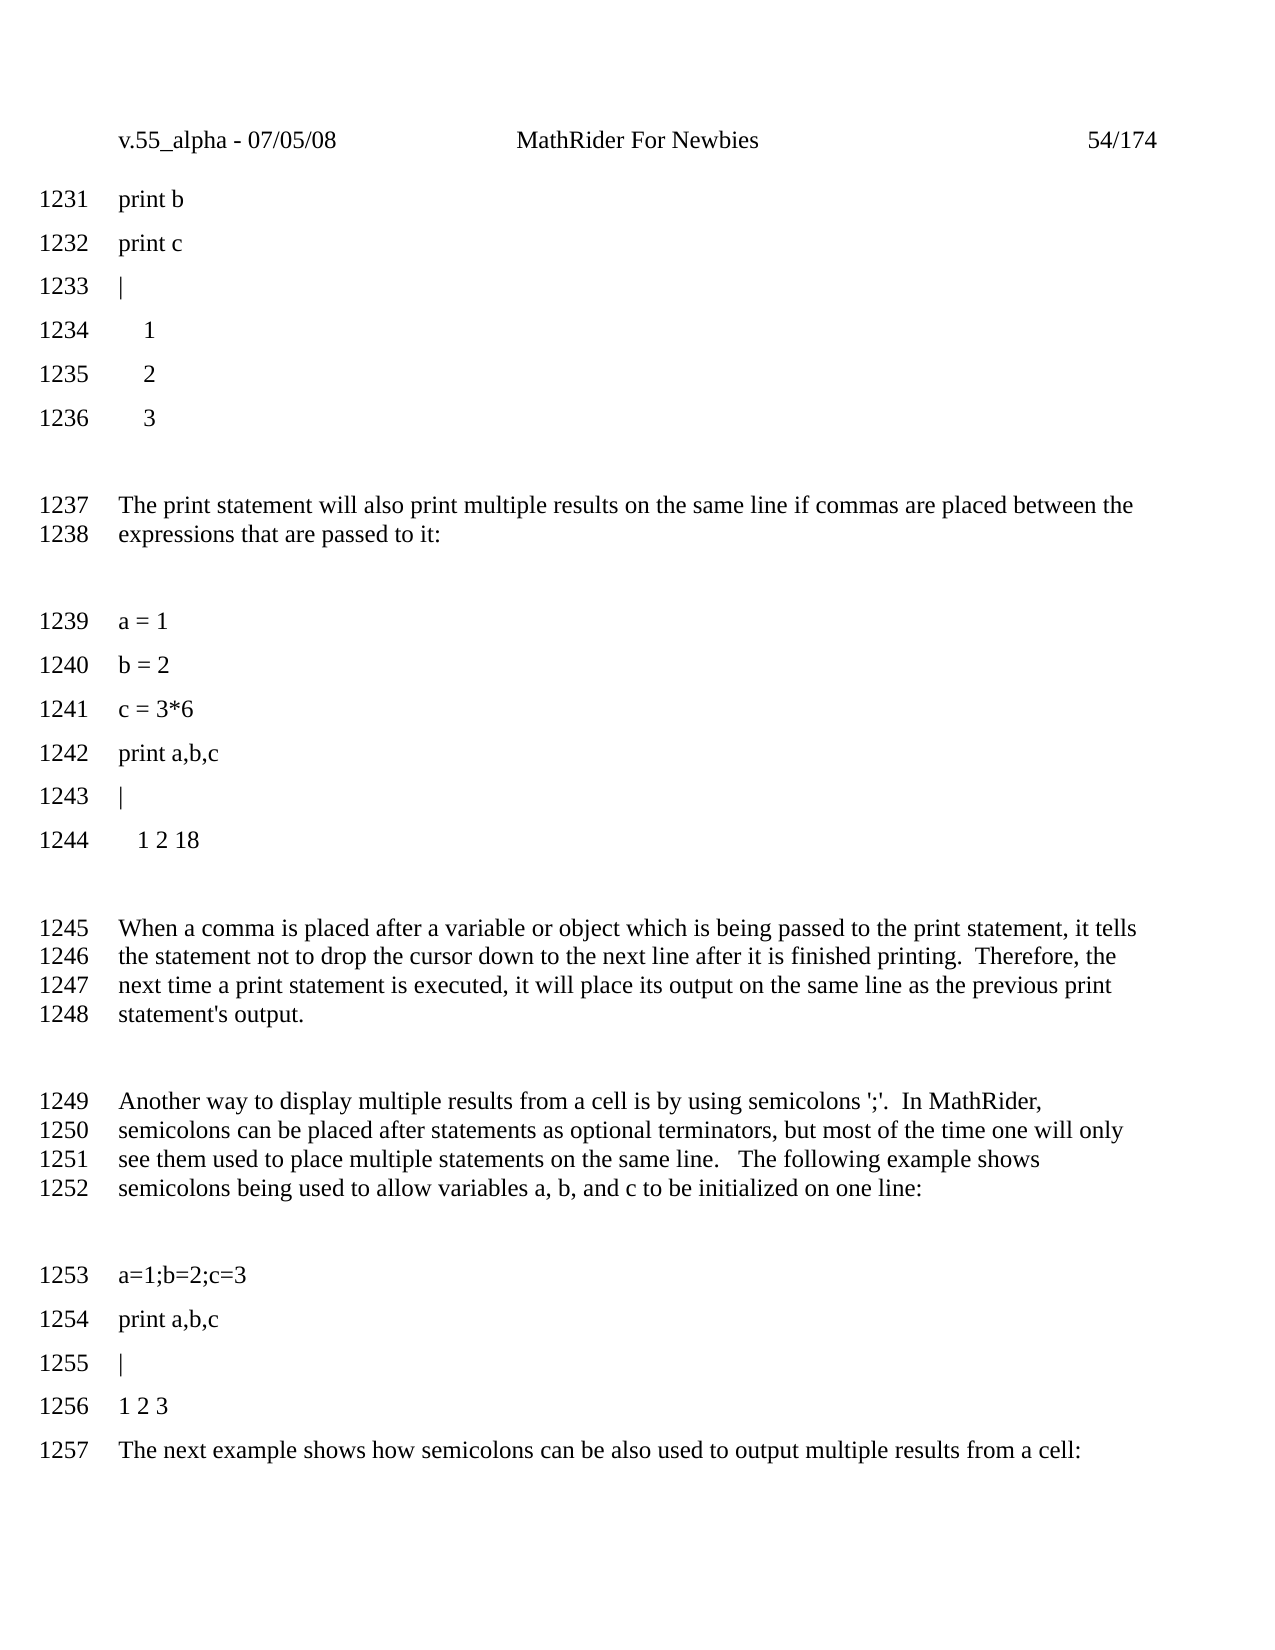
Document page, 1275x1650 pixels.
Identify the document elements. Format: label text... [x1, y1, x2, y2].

text 1 2 3 [118, 1391, 1157, 1420]
text a = 1 [118, 606, 1157, 635]
text 3 [118, 403, 1157, 431]
text print a,b,c [118, 1304, 1157, 1333]
text 2 [118, 359, 1157, 388]
text | [118, 1348, 1157, 1376]
text | [118, 271, 1157, 300]
text print b [118, 184, 1157, 213]
text The print statement will also print multiple results on the same line if commas are placed between the expressions that are passed to it: [118, 490, 1157, 548]
text print c [118, 228, 1157, 256]
text print a,b,c [118, 738, 1157, 766]
text 1 [118, 315, 1157, 344]
text Another way to display multiple results from a cell is by using semicolons ';'. In MathRider, semicolons can be placed after statements as optional terminators, but most of the time one will only see them used to place multiple statements on the same line. The following example shows semicolons being used to allow variables a, b, and c to be initialized on one line: [118, 1086, 1157, 1201]
text | [118, 781, 1157, 810]
text a=1;b=2;c=3 [118, 1260, 1157, 1289]
text When a comma is placed after a variable or object which is being passed to the print statement, it tells the statement not to drop the cursor down to the next line after it is finished printing. Therefore, the next time a print statement is executed, it will place its output on the same line as the previous print statement's output. [118, 913, 1157, 1028]
text b = 2 [118, 650, 1157, 679]
text 1 2 18 [118, 825, 1157, 854]
text The next example shows how semicolons can be also used to output multiple results from a cell: [118, 1435, 1157, 1464]
text c = 3*6 [118, 694, 1157, 723]
